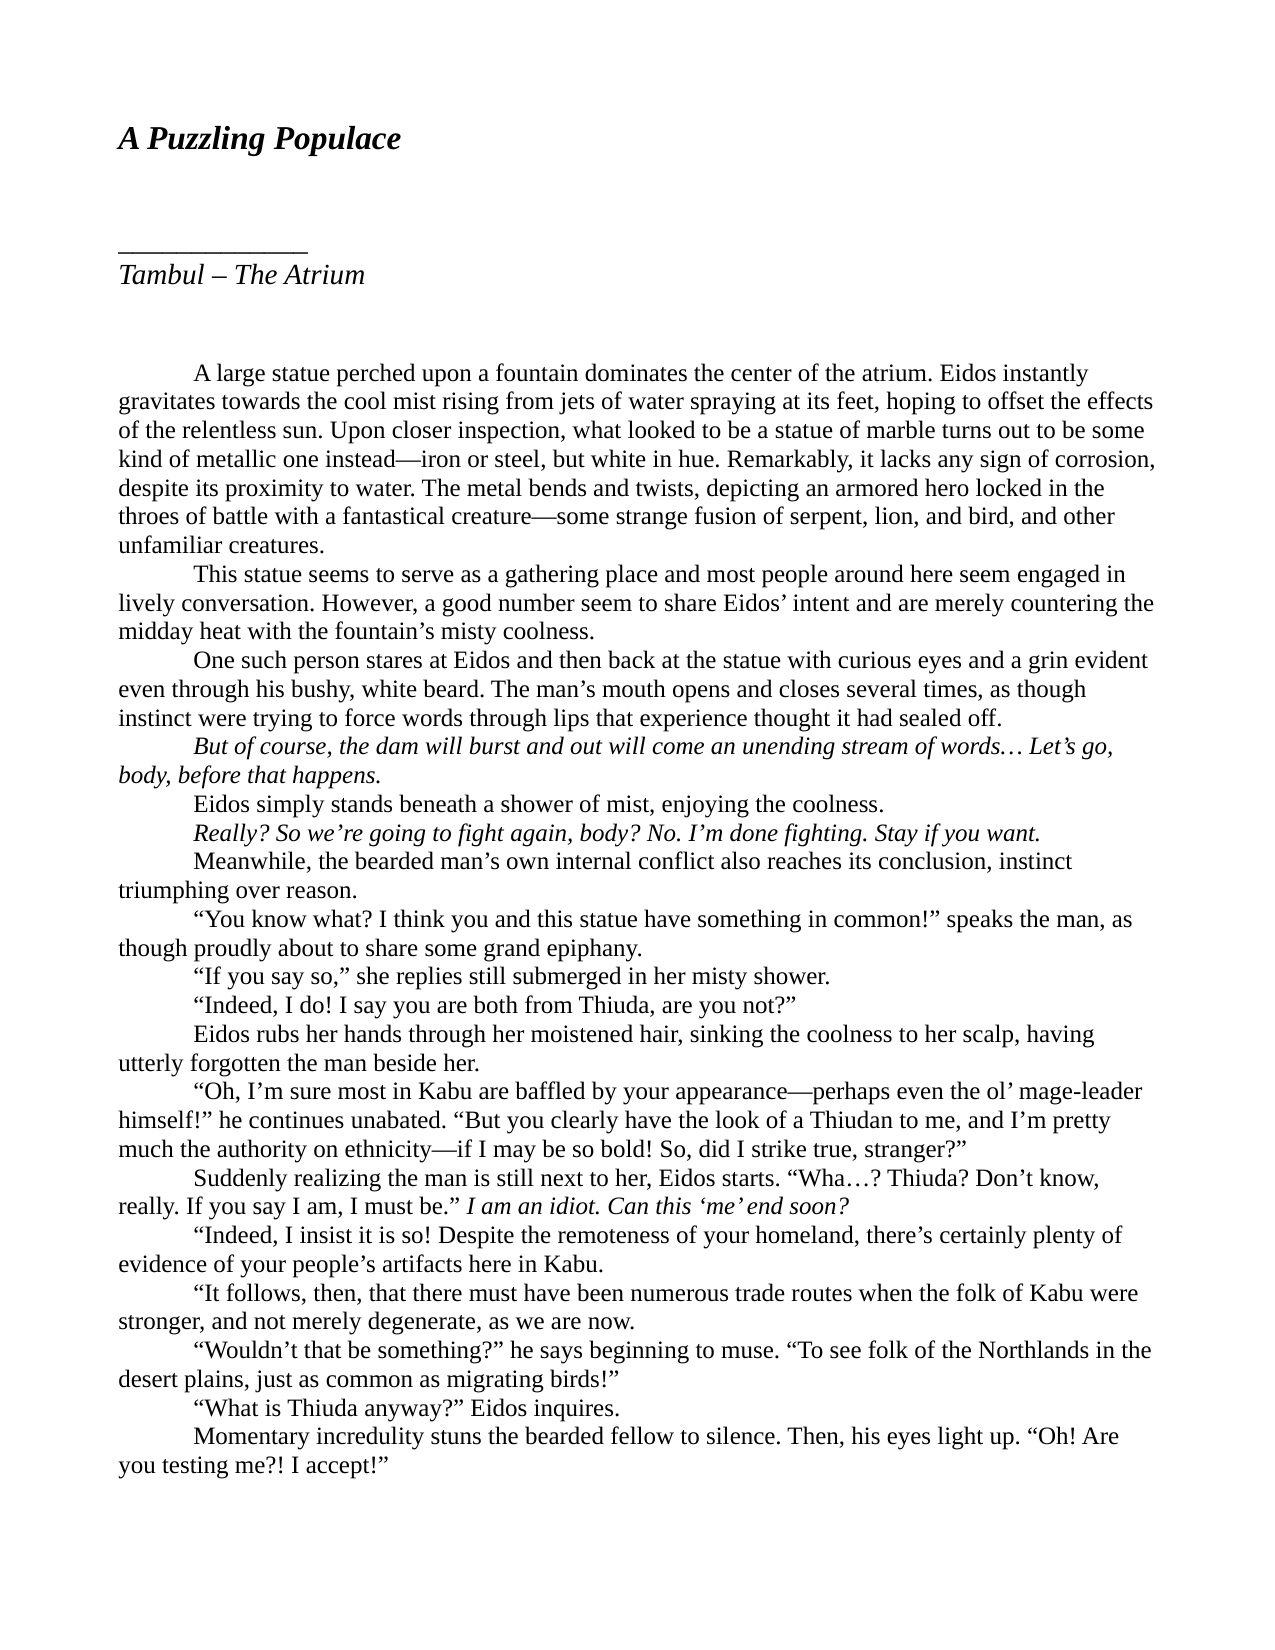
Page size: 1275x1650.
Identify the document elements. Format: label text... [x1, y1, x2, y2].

text Tambul – The Atrium [118, 257, 1157, 291]
text “Wouldn’t that be something?” he says beginning to muse. “To see folk of the Northlands in the desert plains, just as common as migrating birds!” [118, 1335, 1157, 1393]
text _____________ [118, 223, 1157, 257]
text “If you say so,” she replies still submerged in her misty shower. [118, 961, 1157, 990]
text “It follows, then, that there must have been numerous trade routes when the folk of Kabu were stronger, and not merely degenerate, as we are now. [118, 1278, 1157, 1335]
text “You know what? I think you and this statue have something in common!” speaks the man, as though proudly about to share some grand epiphany. [118, 904, 1157, 961]
text Suddenly realizing the man is still next to her, Eidos starts. “Wha…? Thiuda? Don’t know, really. If you say I am, I must be.” I am an idiot. Can this ‘me’ end soon? [118, 1163, 1157, 1220]
text Eidos simply stands beneath a shower of mist, enjoying the coolness. [118, 789, 1157, 818]
text “What is Thiuda anyway?” Eidos inquires. [118, 1393, 1157, 1421]
text This statue seems to serve as a gathering place and most people around here seem engaged in lively conversation. However, a good number seem to share Eidos’ intent and are merely countering the midday heat with the fountain’s misty coolness. [118, 559, 1157, 645]
text Eidos rubs her hands through her moistened hair, sinking the coolness to her scalp, having utterly forgotten the man beside her. [118, 1019, 1157, 1076]
text Momentary incredulity stuns the bearded fellow to silence. Then, his eyes light up. “Oh! Are you testing me?! I accept!” [118, 1421, 1157, 1479]
text A large statue perched upon a fountain dominates the center of the atrium. Eidos instantly gravitates towards the cool mist rising from jets of water spraying at its feet, hoping to offset the effects of the relentless sun. Upon closer inspection, what looked to be a statue of marble turns out to be some kind of metallic one instead—iron or steel, but white in hue. Remarkably, it lacks any sign of corrosion, despite its proximity to water. The metal bends and twists, depicting an armored hero locked in the throes of battle with a fantastical creature—some strange fusion of serpent, lion, and bird, and other unfamiliar creatures. [118, 358, 1157, 559]
text One such person stares at Eidos and then back at the statue with curious eyes and a grin evident even through his bushy, white beard. The man’s mouth opens and closes several times, as though instinct were trying to force words through lips that experience thought it had sealed off. [118, 645, 1157, 731]
text A Puzzling Populace [118, 118, 1157, 156]
text Meanwhile, the bearded man’s own internal conflict also reaches its conclusion, instinct triumphing over reason. [118, 846, 1157, 904]
text “Indeed, I do! I say you are both from Thiuda, are you not?” [118, 990, 1157, 1019]
text But of course, the dam will burst and out will come an unending stream of words… Let’s go, body, before that happens. [118, 731, 1157, 789]
text “Oh, I’m sure most in Kabu are baffled by your appearance—perhaps even the ol’ mage-leader himself!” he continues unabated. “But you clearly have the look of a Thiudan to me, and I’m pretty much the authority on ethnicity—if I may be so bold! So, did I strike true, stranger?” [118, 1076, 1157, 1163]
text Really? So we’re going to fight again, body? No. I’m done fighting. Stay if you want. [118, 818, 1157, 846]
text “Indeed, I insist it is so! Despite the remoteness of your homeland, there’s certainly plenty of evidence of your people’s artifacts here in Kabu. [118, 1220, 1157, 1278]
